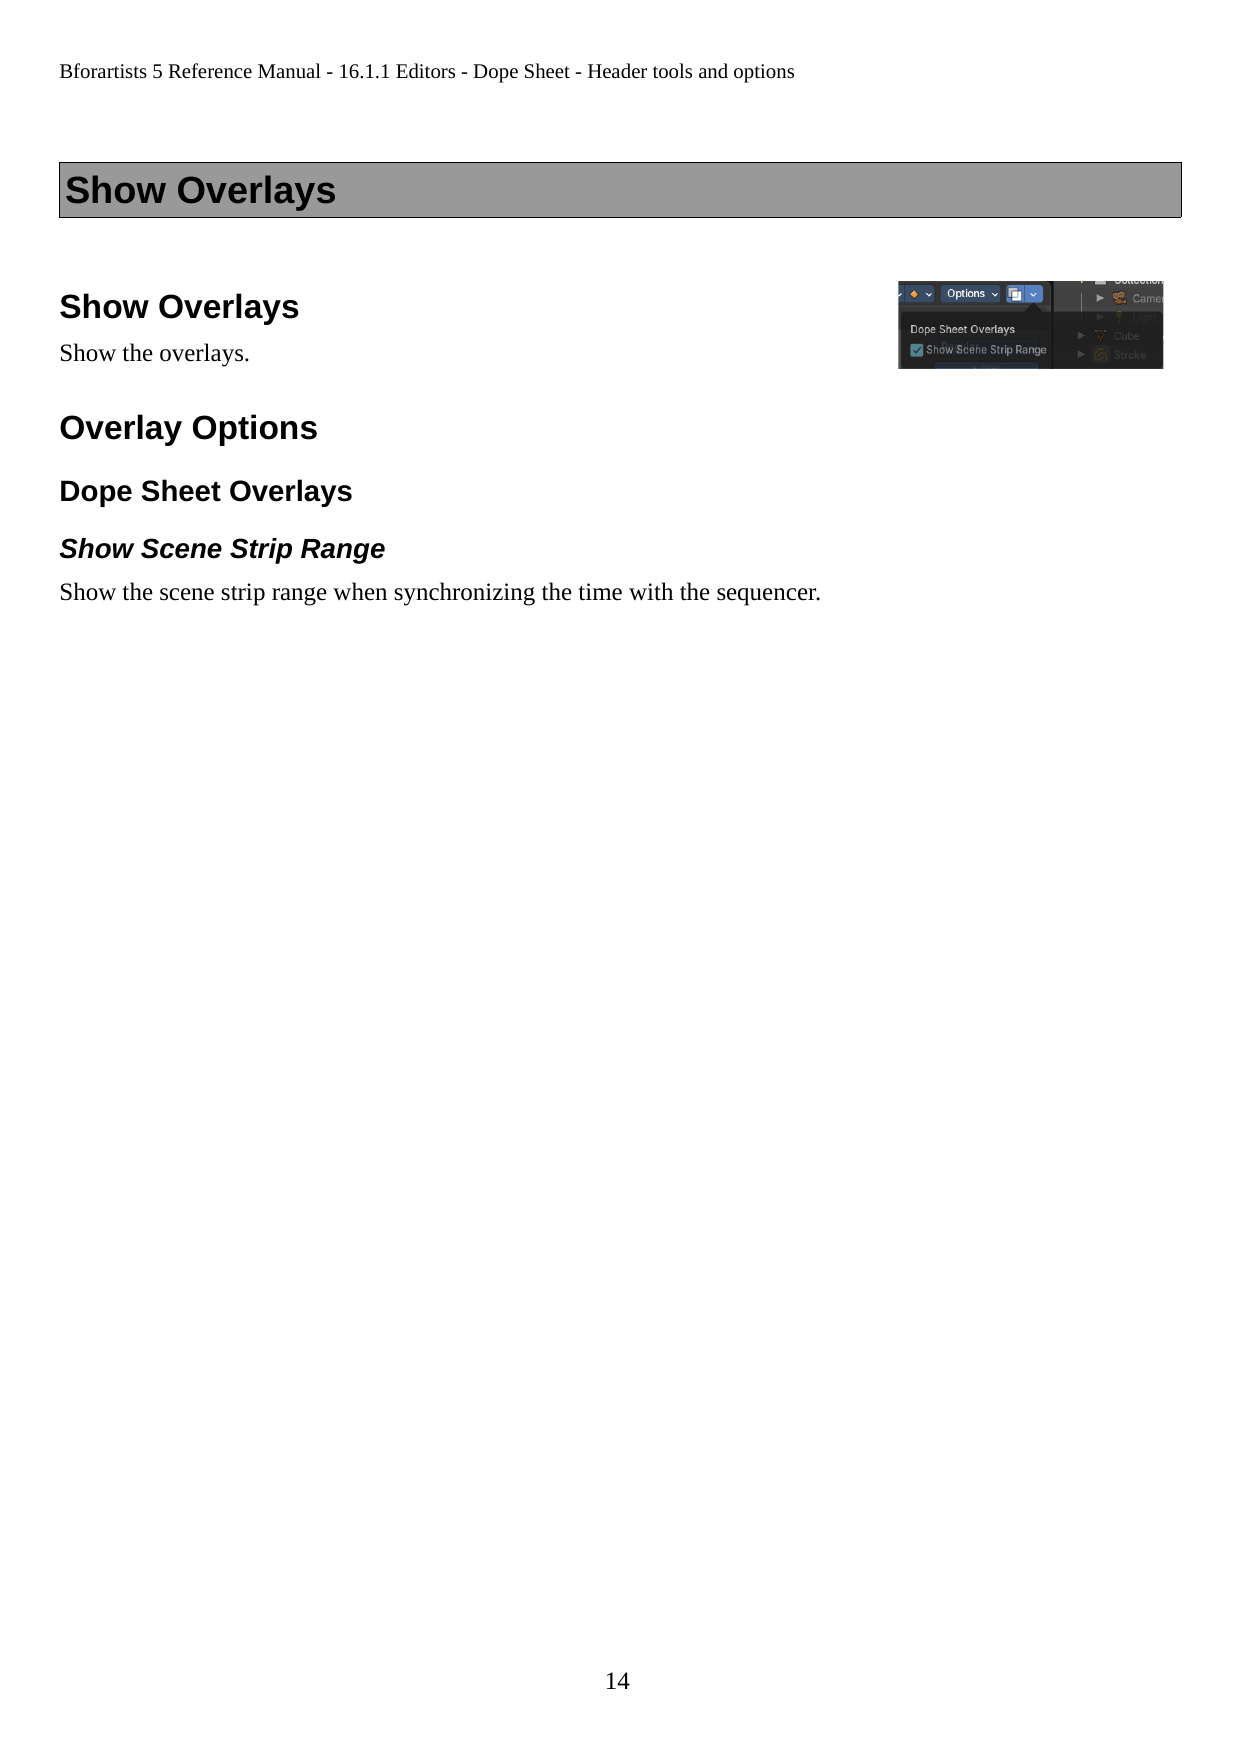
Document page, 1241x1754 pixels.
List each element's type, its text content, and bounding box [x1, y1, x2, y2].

subtitle Show Overlays [59, 287, 898, 326]
text Show the overlays. [59, 338, 898, 367]
subtitle Dope Sheet Overlays [59, 474, 1181, 507]
picture [898, 281, 1164, 369]
subtitle Overlay Options [59, 408, 1181, 447]
table_header Show Overlays [60, 163, 1181, 217]
text Show the scene strip range when synchronizing the time with the sequencer. [59, 577, 1181, 606]
text [1164, 338, 1181, 367]
subtitle [1164, 287, 1181, 326]
subtitle Show Scene Strip Range [59, 532, 1181, 564]
